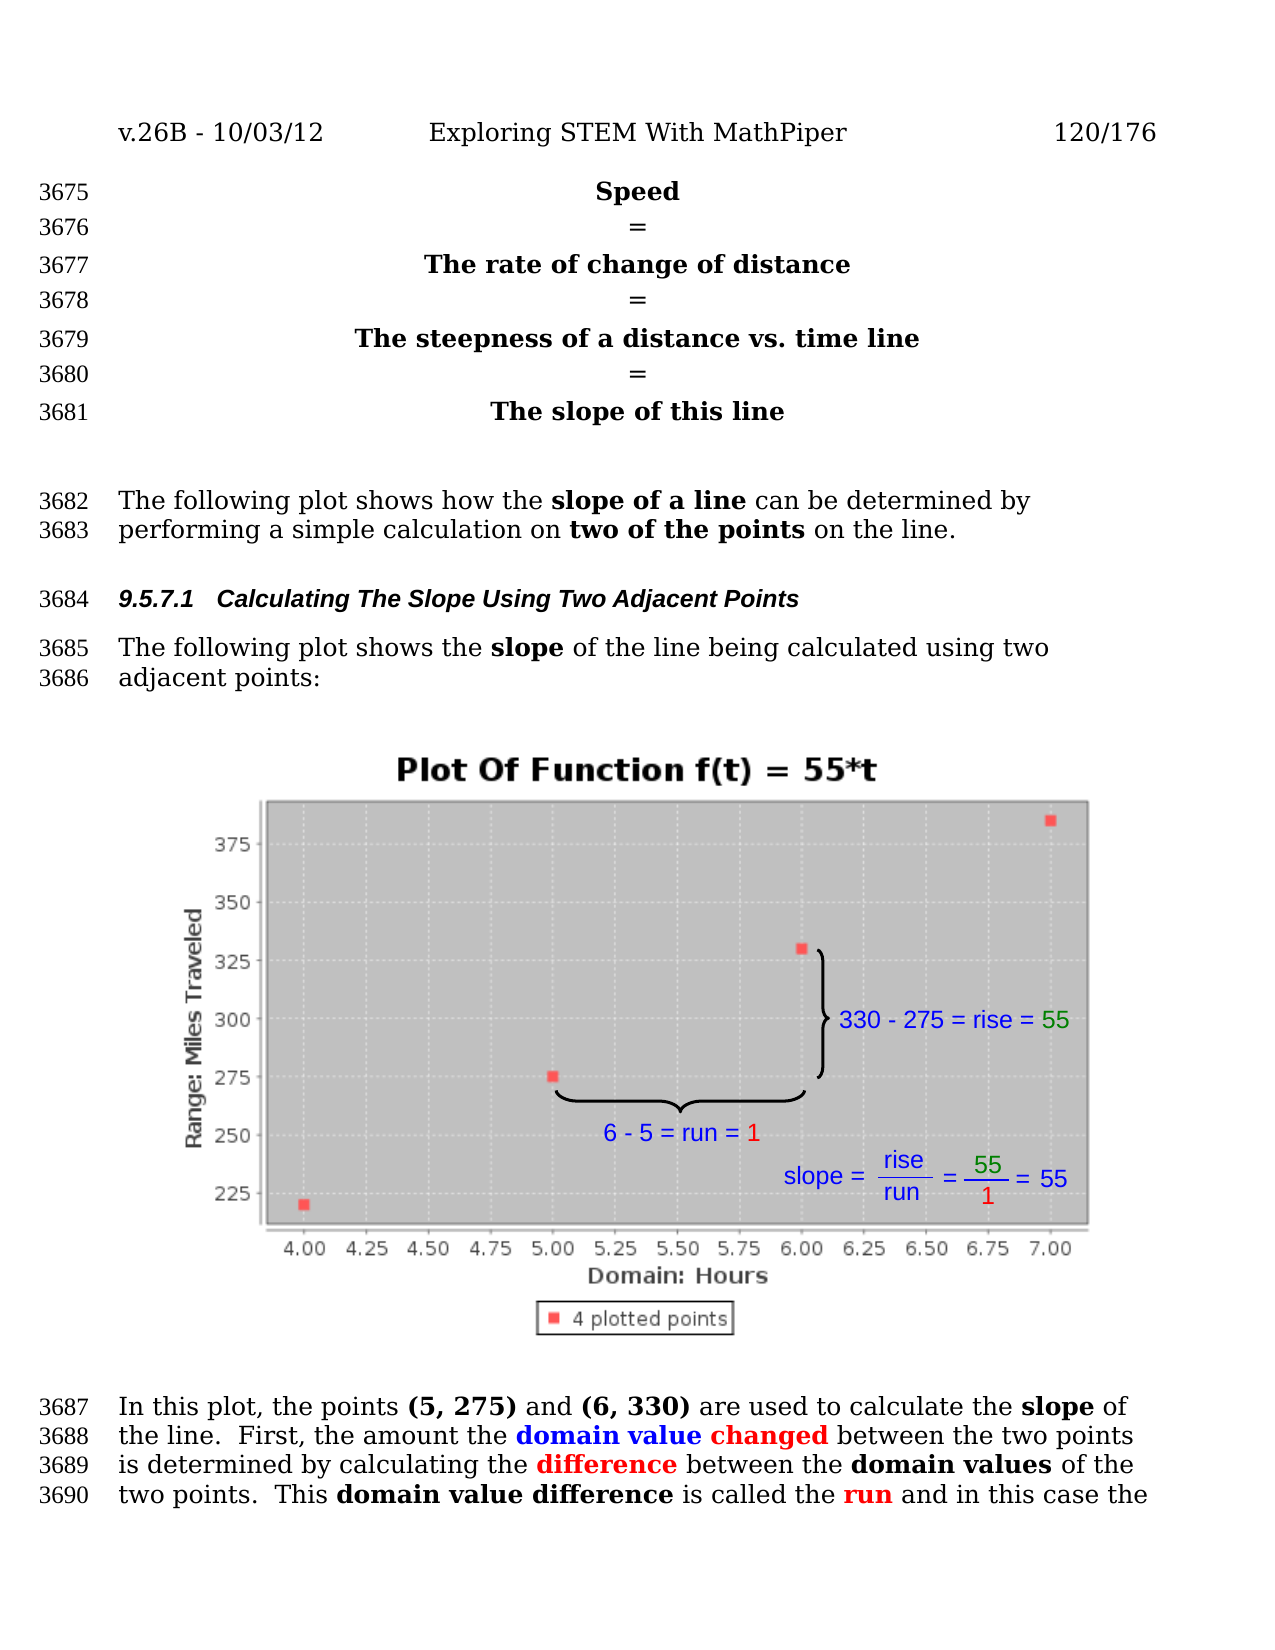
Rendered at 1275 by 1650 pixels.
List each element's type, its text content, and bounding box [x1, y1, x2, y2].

text = [118, 359, 1157, 388]
text The slope of this line [118, 397, 1157, 427]
text = [118, 286, 1157, 315]
text Speed [118, 177, 1157, 206]
text The rate of change of distance [118, 250, 1157, 280]
text = [118, 212, 1157, 241]
text The following plot shows how the slope of a line can be determined by performing a simple calculation on two of the points on the line. [118, 486, 1157, 545]
text In this plot, the points (5, 275) and (6, 330) are used to calculate the slope of the line. First, the amount the domain value changed between the two points is determined by calculating the difference between the domain values of the two points. This domain value difference is called the run and in this case the [118, 1392, 1157, 1509]
text The steepness of a distance vs. time line [118, 324, 1157, 353]
subtitle Calculating The Slope Using Two Adjacent Points [118, 584, 1157, 612]
text The following plot shows the slope of the line being calculated using two adjacent points: [118, 633, 1157, 692]
